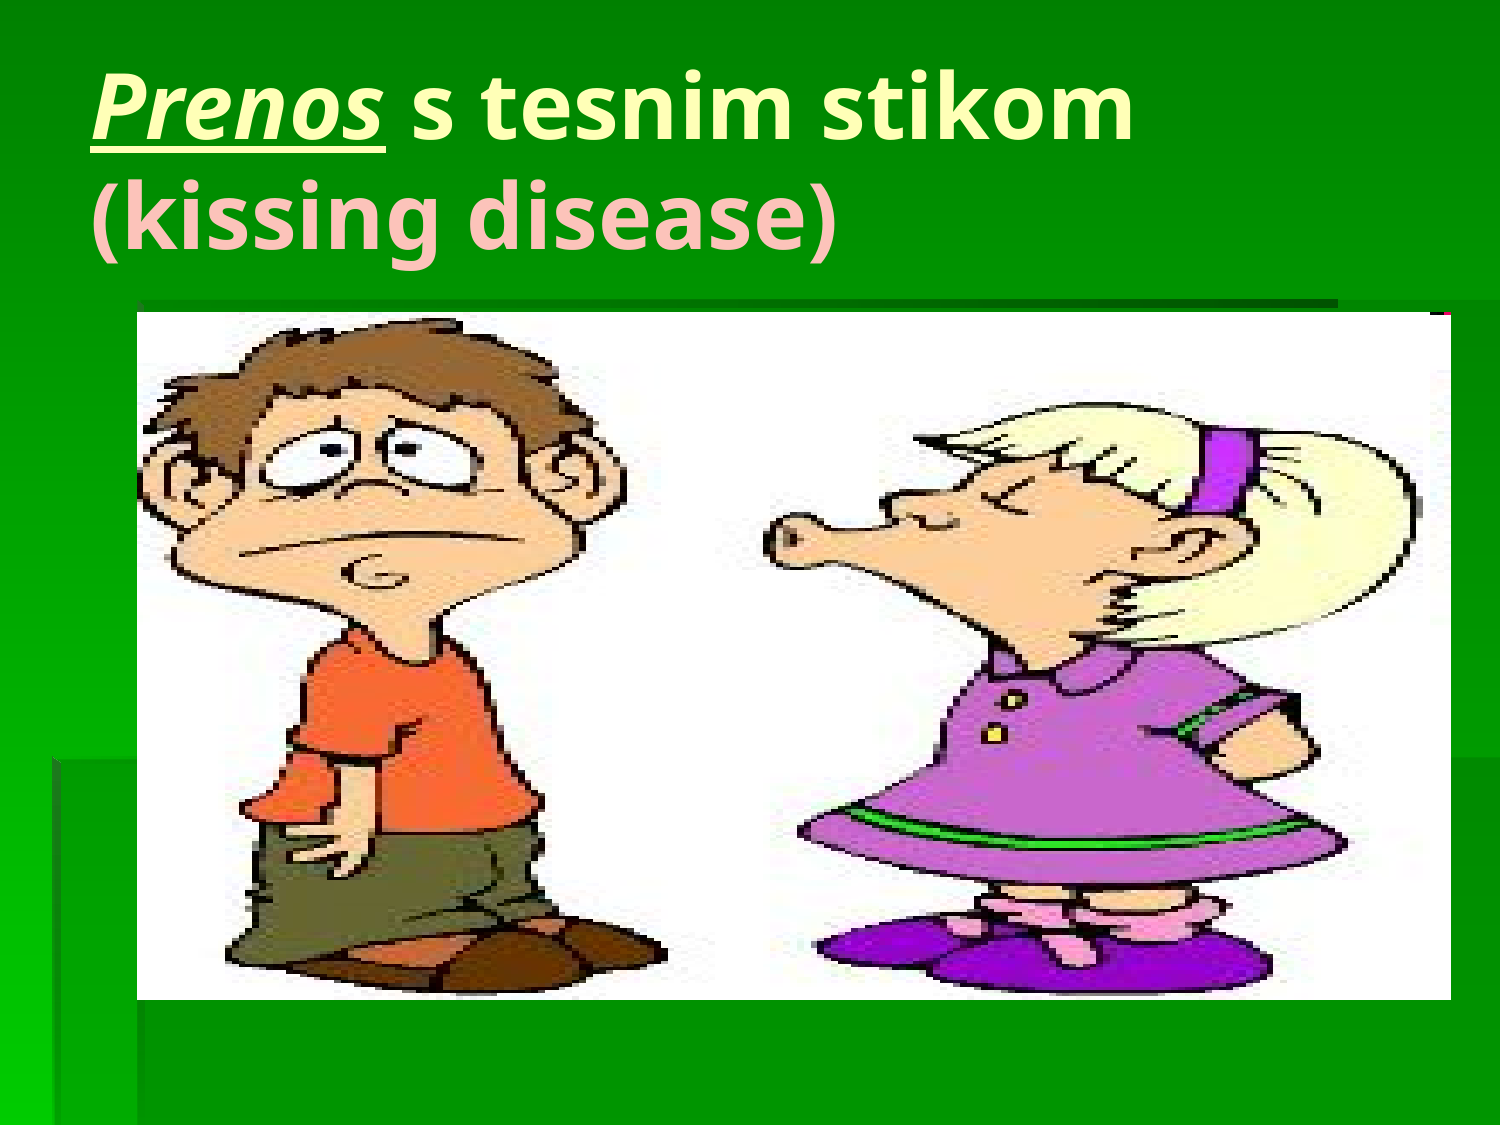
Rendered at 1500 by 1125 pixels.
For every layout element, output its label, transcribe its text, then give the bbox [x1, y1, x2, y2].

title Prenos s tesnim stikom (kissing disease) [75, 40, 1451, 275]
picture [137, 312, 1451, 1000]
